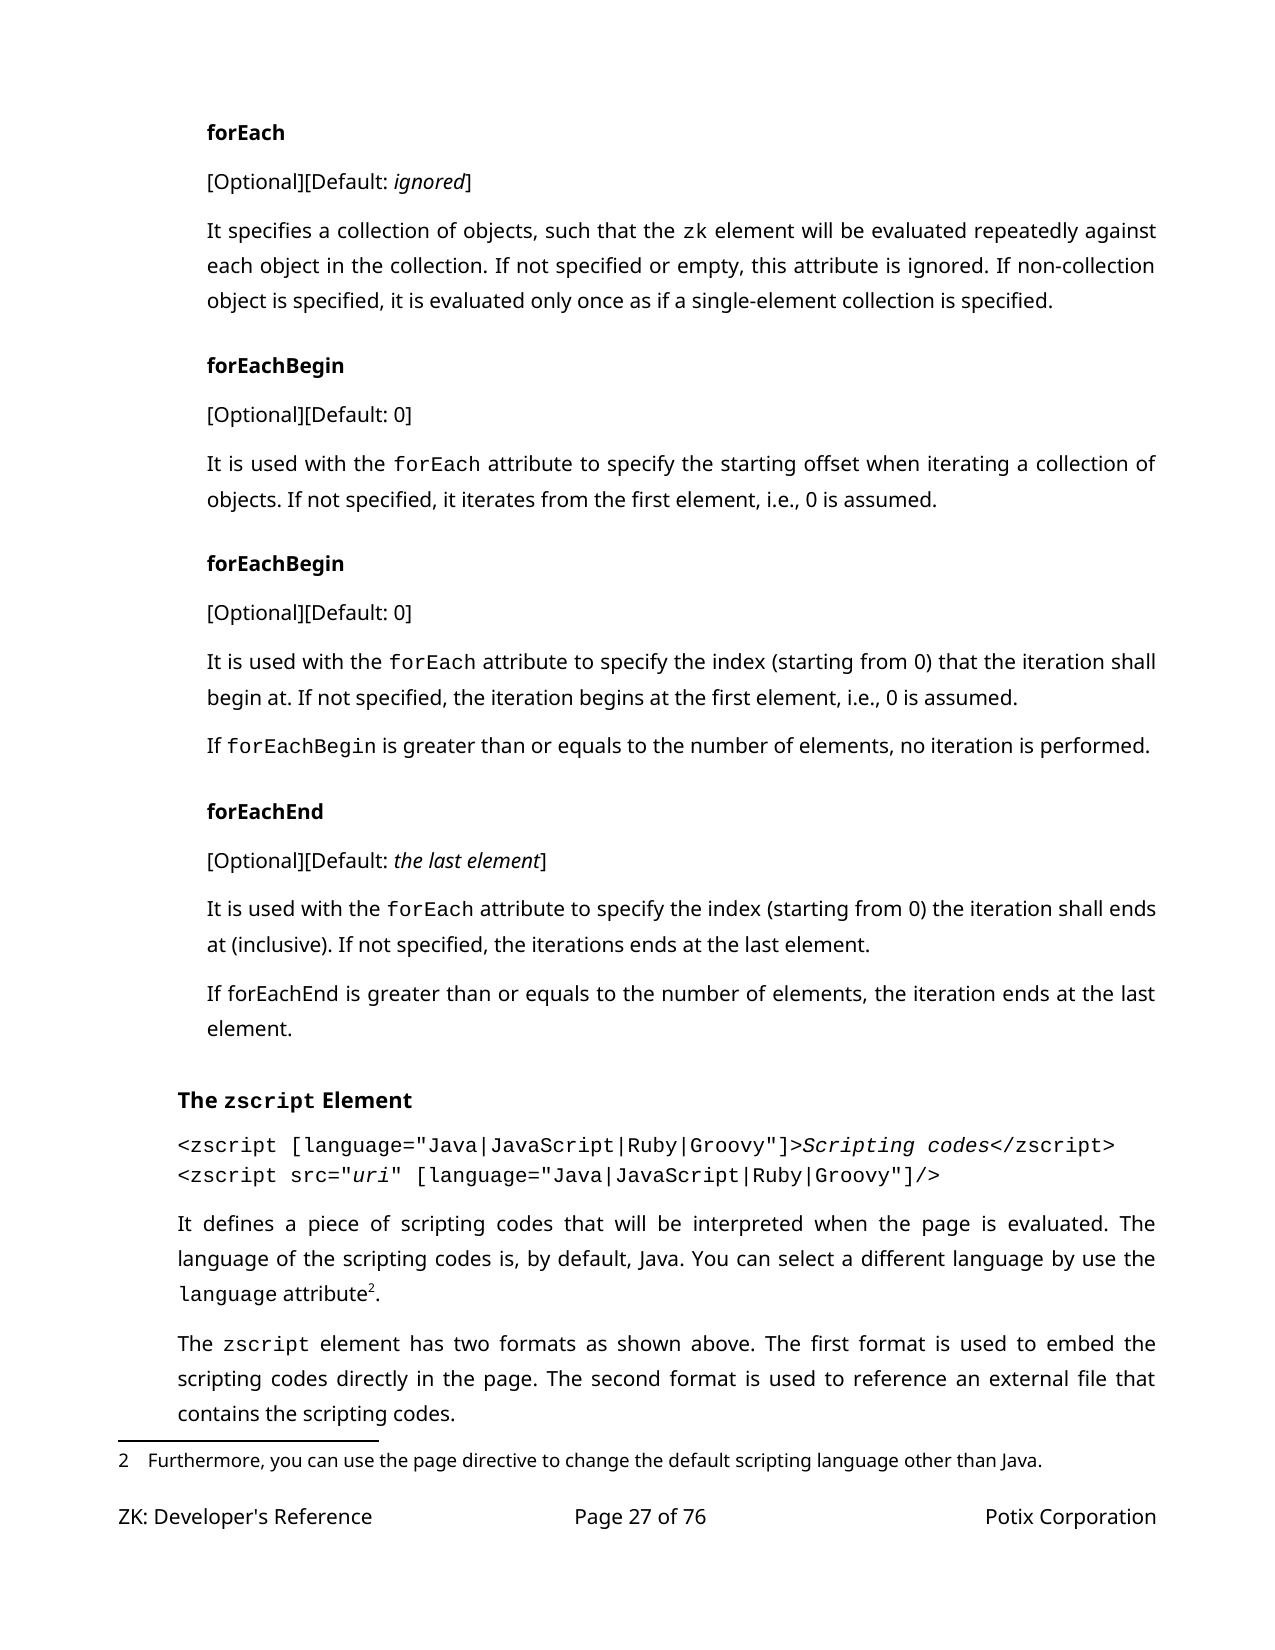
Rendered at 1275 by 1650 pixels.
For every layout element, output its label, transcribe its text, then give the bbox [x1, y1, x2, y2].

text It is used with the forEach attribute to specify the index (starting from 0) the iteration shall ends at (inclusive). If not specified, the iterations ends at the last element. [207, 894, 1157, 958]
text <zscript [language="Java|JavaScript|Ruby|Groovy"]>Scripting codes</zscript> <zscript src="uri" [language="Java|JavaScript|Ruby|Groovy"]/> [177, 1136, 1157, 1188]
subtitle forEachBegin [207, 351, 1157, 380]
subtitle forEachEnd [207, 797, 1157, 825]
text It defines a piece of scripting codes that will be interpreted when the page is evaluated. The language of the scripting codes is, by default, Java. You can select a different language by use the language attribute. [177, 1209, 1157, 1308]
subtitle The zscript Element [177, 1085, 1157, 1115]
text It is used with the forEach attribute to specify the index (starting from 0) that the iteration shall begin at. If not specified, the iteration begins at the first element, i.e., 0 is assumed. [207, 647, 1157, 711]
text If forEachEnd is greater than or equals to the number of elements, the iteration ends at the last element. [207, 979, 1157, 1042]
text [Optional][Default: 0] [207, 598, 1157, 627]
text [Optional][Default: 0] [207, 400, 1157, 428]
text [Optional][Default: ignored] [207, 167, 1157, 195]
subtitle forEachBegin [207, 549, 1157, 578]
text It specifies a collection of objects, such that the zk element will be evaluated repeatedly against each object in the collection. If not specified or empty, this attribute is ignored. If non-collection object is specified, it is evaluated only once as if a single-element collection is specified. [207, 216, 1157, 315]
subtitle forEach [207, 118, 1157, 146]
text Furthermore, you can use the page directive to change the default scripting language other than Java. [118, 1447, 1157, 1473]
text It is used with the forEach attribute to specify the starting offset when iterating a collection of objects. If not specified, it iterates from the first element, i.e., 0 is assumed. [207, 449, 1157, 513]
text If forEachBegin is greater than or equals to the number of elements, no iteration is performed. [207, 732, 1157, 760]
text [Optional][Default: the last element] [207, 846, 1157, 874]
text The zscript element has two formats as shown above. The first format is used to embed the scripting codes directly in the page. The second format is used to reference an external file that contains the scripting codes. [177, 1329, 1157, 1428]
